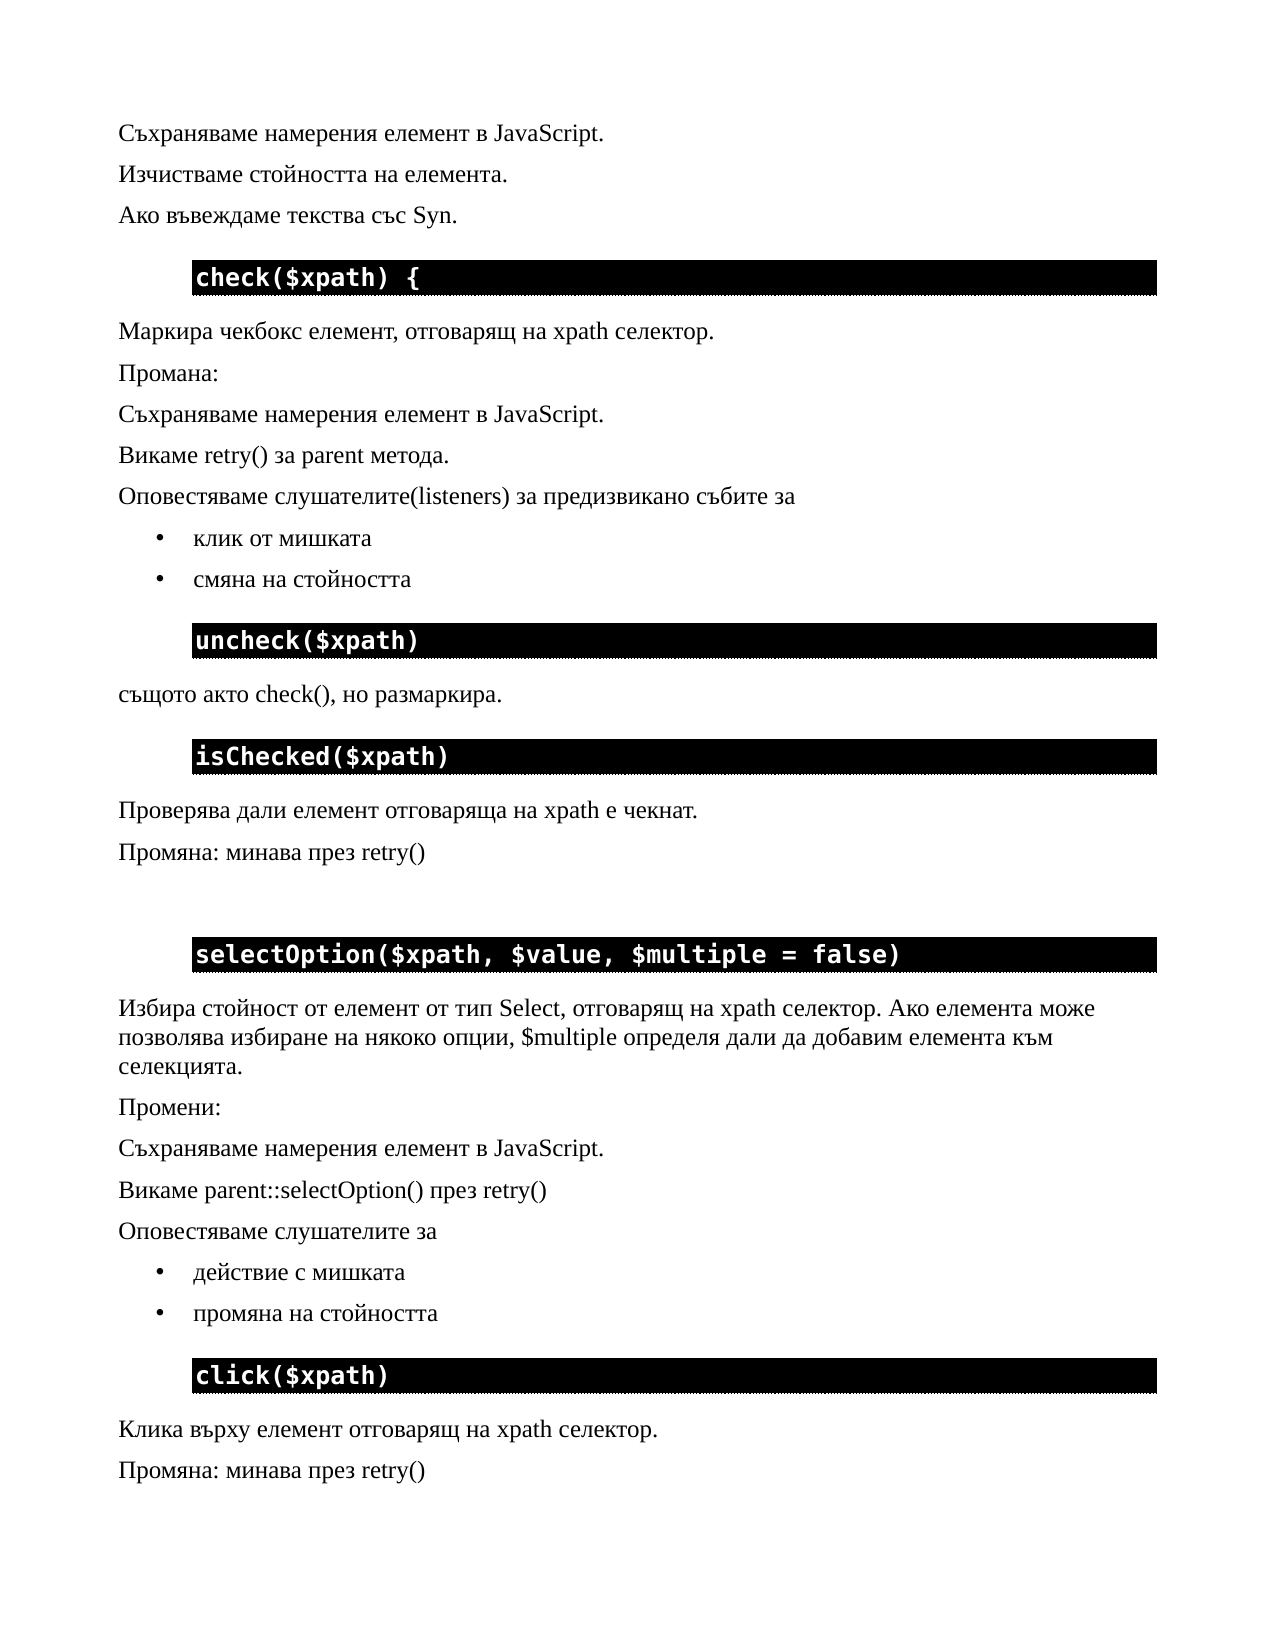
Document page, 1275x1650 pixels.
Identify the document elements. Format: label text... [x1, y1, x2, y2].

text същото акто check(), но размаркира. [118, 679, 1157, 708]
text click($xpath) [192, 1358, 1157, 1393]
list клик от мишката [156, 523, 1157, 551]
text Промени: [118, 1092, 1157, 1121]
text Клика върху елемент отговарящ на xpath селектор. [118, 1414, 1157, 1443]
text Съхраняваме намерения елемент в JavaScript. [118, 399, 1157, 428]
text Изчистваме стойността на елемента. [118, 159, 1157, 188]
text Оповестяваме слушателите(listeners) за предизвикано събите за [118, 481, 1157, 510]
text Промана: [118, 358, 1157, 386]
text Викаме retry() за parent метода. [118, 440, 1157, 469]
text Викаме parent::selectOption() през retry() [118, 1175, 1157, 1203]
text Промяна: минава през retry() [118, 1456, 1157, 1484]
text check($xpath) { [192, 260, 1157, 295]
text uncheck($xpath) [192, 623, 1157, 658]
text Съхраняваме намерения елемент в JavaScript. [118, 1133, 1157, 1162]
text Проверява дали елемент отговаряща на xpath е чекнат. [118, 795, 1157, 824]
text Избира стойност от елемент от тип Select, отговарящ на xpath селектор. Ако елемента може позволява избиране на някоко опции, $multiple определя дали да добавим елемента към селекцията. [118, 993, 1157, 1080]
text Съхраняваме намерения елемент в JavaScript. [118, 118, 1157, 147]
text Маркира чекбокс елемент, отговарящ на xpath селектор. [118, 316, 1157, 345]
text isChecked($xpath) [192, 739, 1157, 774]
list действие с мишката [156, 1257, 1157, 1286]
text Ако въвеждаме текства със Syn. [118, 201, 1157, 229]
text Промяна: минава през retry() [118, 837, 1157, 865]
list промяна на стойността [156, 1298, 1157, 1327]
list смяна на стойността [156, 564, 1157, 593]
text Оповестяваме слушателите за [118, 1216, 1157, 1245]
text selectOption($xpath, $value, $multiple = false) [192, 937, 1157, 972]
